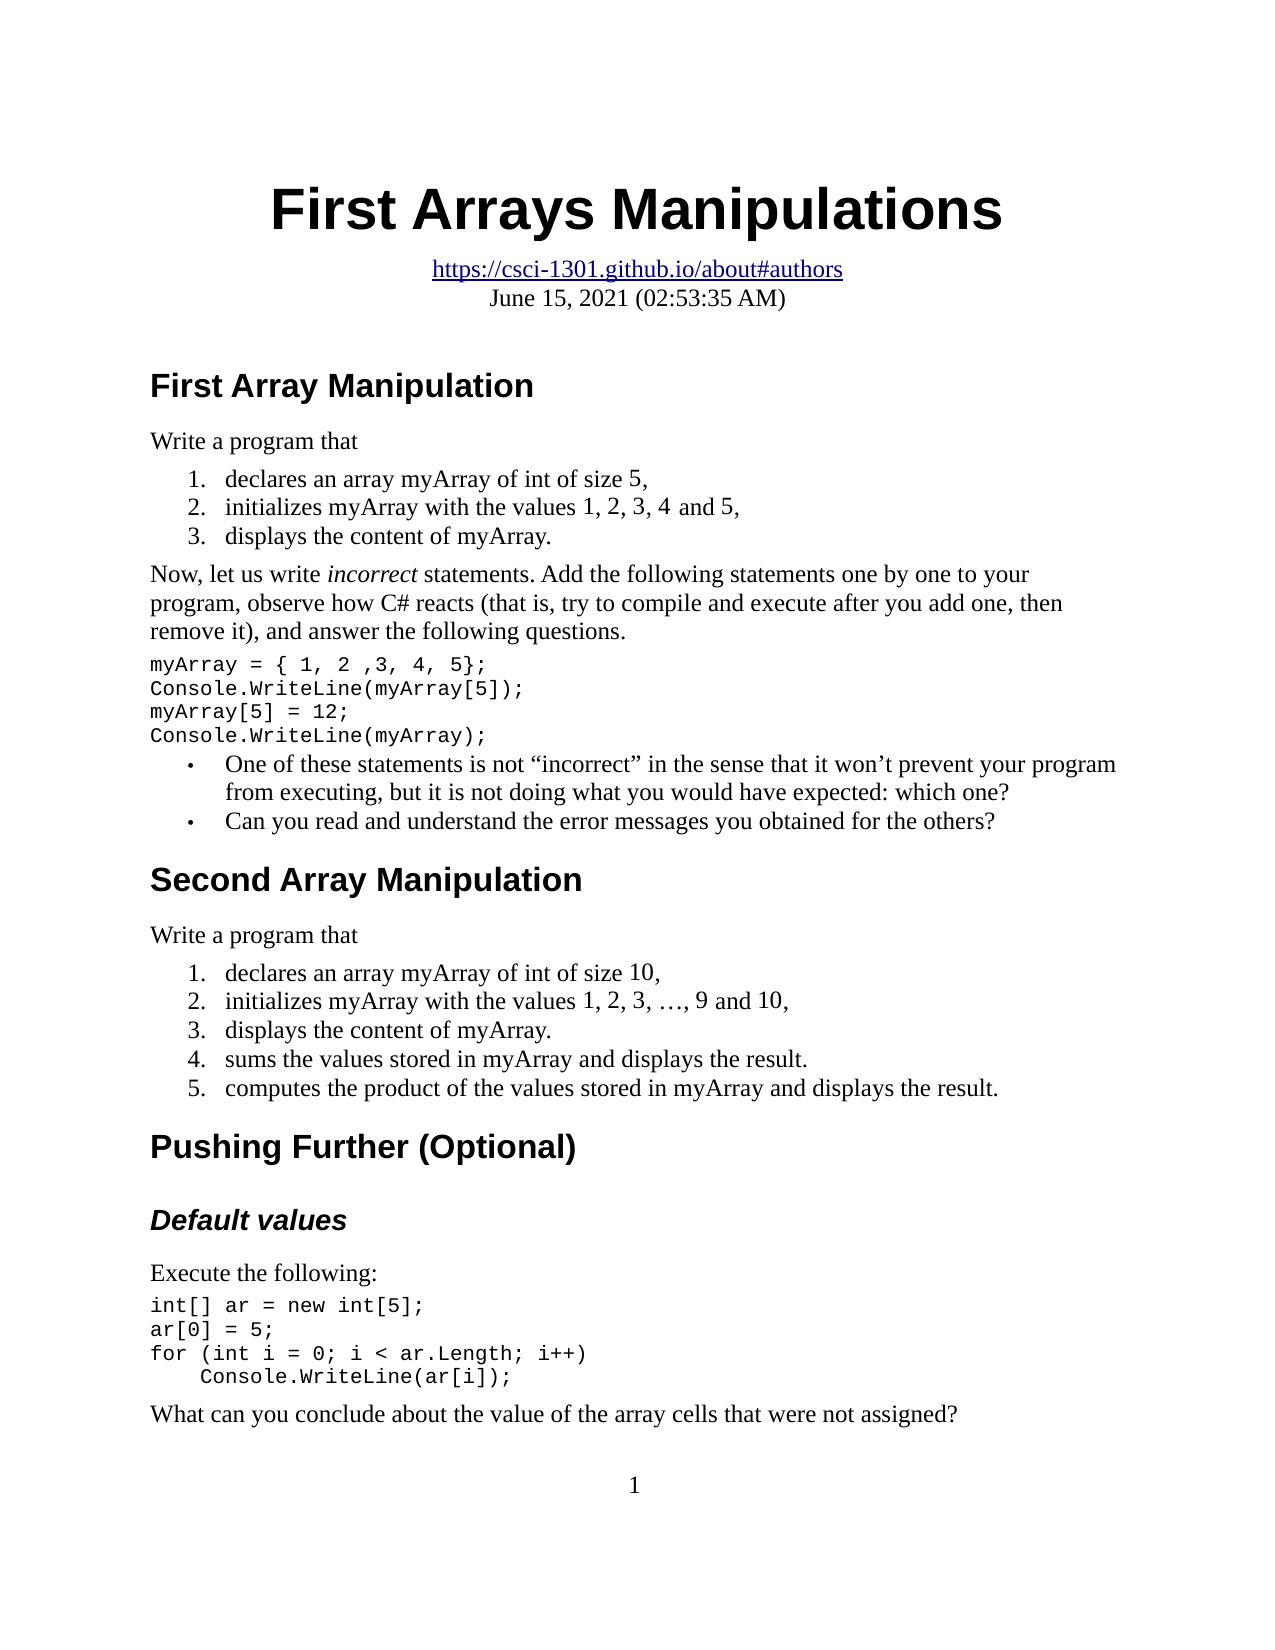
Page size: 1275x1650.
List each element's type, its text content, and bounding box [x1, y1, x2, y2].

text June 15, 2021 (02:53:35 AM) [150, 283, 1125, 312]
text Console.WriteLine(myArray); [150, 725, 1125, 749]
text int[] ar = new int[5]; [150, 1295, 1125, 1319]
text myArray = { 1, 2 ,3, 4, 5}; [150, 654, 1125, 678]
text Console.WriteLine(ar[i]); [150, 1366, 1125, 1390]
text What can you conclude about the value of the array cells that were not assigned? [150, 1399, 1125, 1428]
text Execute the following: [150, 1258, 1125, 1286]
subtitle Default values [150, 1203, 1125, 1236]
list displays the content of myArray. [187, 1015, 1125, 1044]
list displays the content of myArray. [187, 521, 1125, 550]
subtitle Second Array Manipulation [150, 860, 1125, 898]
text Write a program that [150, 426, 1125, 455]
text https://csci-1301.github.io/about#authors [150, 254, 1125, 283]
text myArray[5] = 12; [150, 701, 1125, 725]
list declares an array myArray of int of size , [187, 464, 1125, 492]
text Write a program that [150, 920, 1125, 949]
subtitle First Array Manipulation [150, 366, 1125, 404]
text ar[0] = 5; [150, 1319, 1125, 1343]
text Now, let us write incorrect statements. Add the following statements one by one to your program, observe how C# reacts (that is, try to compile and execute after you add one, then remove it), and answer the following questions. [150, 559, 1125, 645]
list computes the product of the values stored in myArray and displays the result. [187, 1073, 1125, 1101]
list declares an array myArray of int of size , [187, 958, 1125, 986]
text Console.WriteLine(myArray[5]); [150, 678, 1125, 701]
list One of these statements is not “incorrect” in the sense that it won’t prevent your program from executing, but it is not doing what you would have expected: which one? [187, 749, 1125, 806]
title First Arrays Manipulations [150, 175, 1125, 242]
text for (int i = 0; i < ar.Length; i++) [150, 1343, 1125, 1366]
list sums the values stored in myArray and displays the result. [187, 1044, 1125, 1073]
list initializes myArray with the values , , , …, and , [187, 986, 1125, 1015]
subtitle Pushing Further (Optional) [150, 1126, 1125, 1165]
list Can you read and understand the error messages you obtained for the others? [187, 806, 1125, 835]
list initializes myArray with the values , , , and , [187, 492, 1125, 521]
